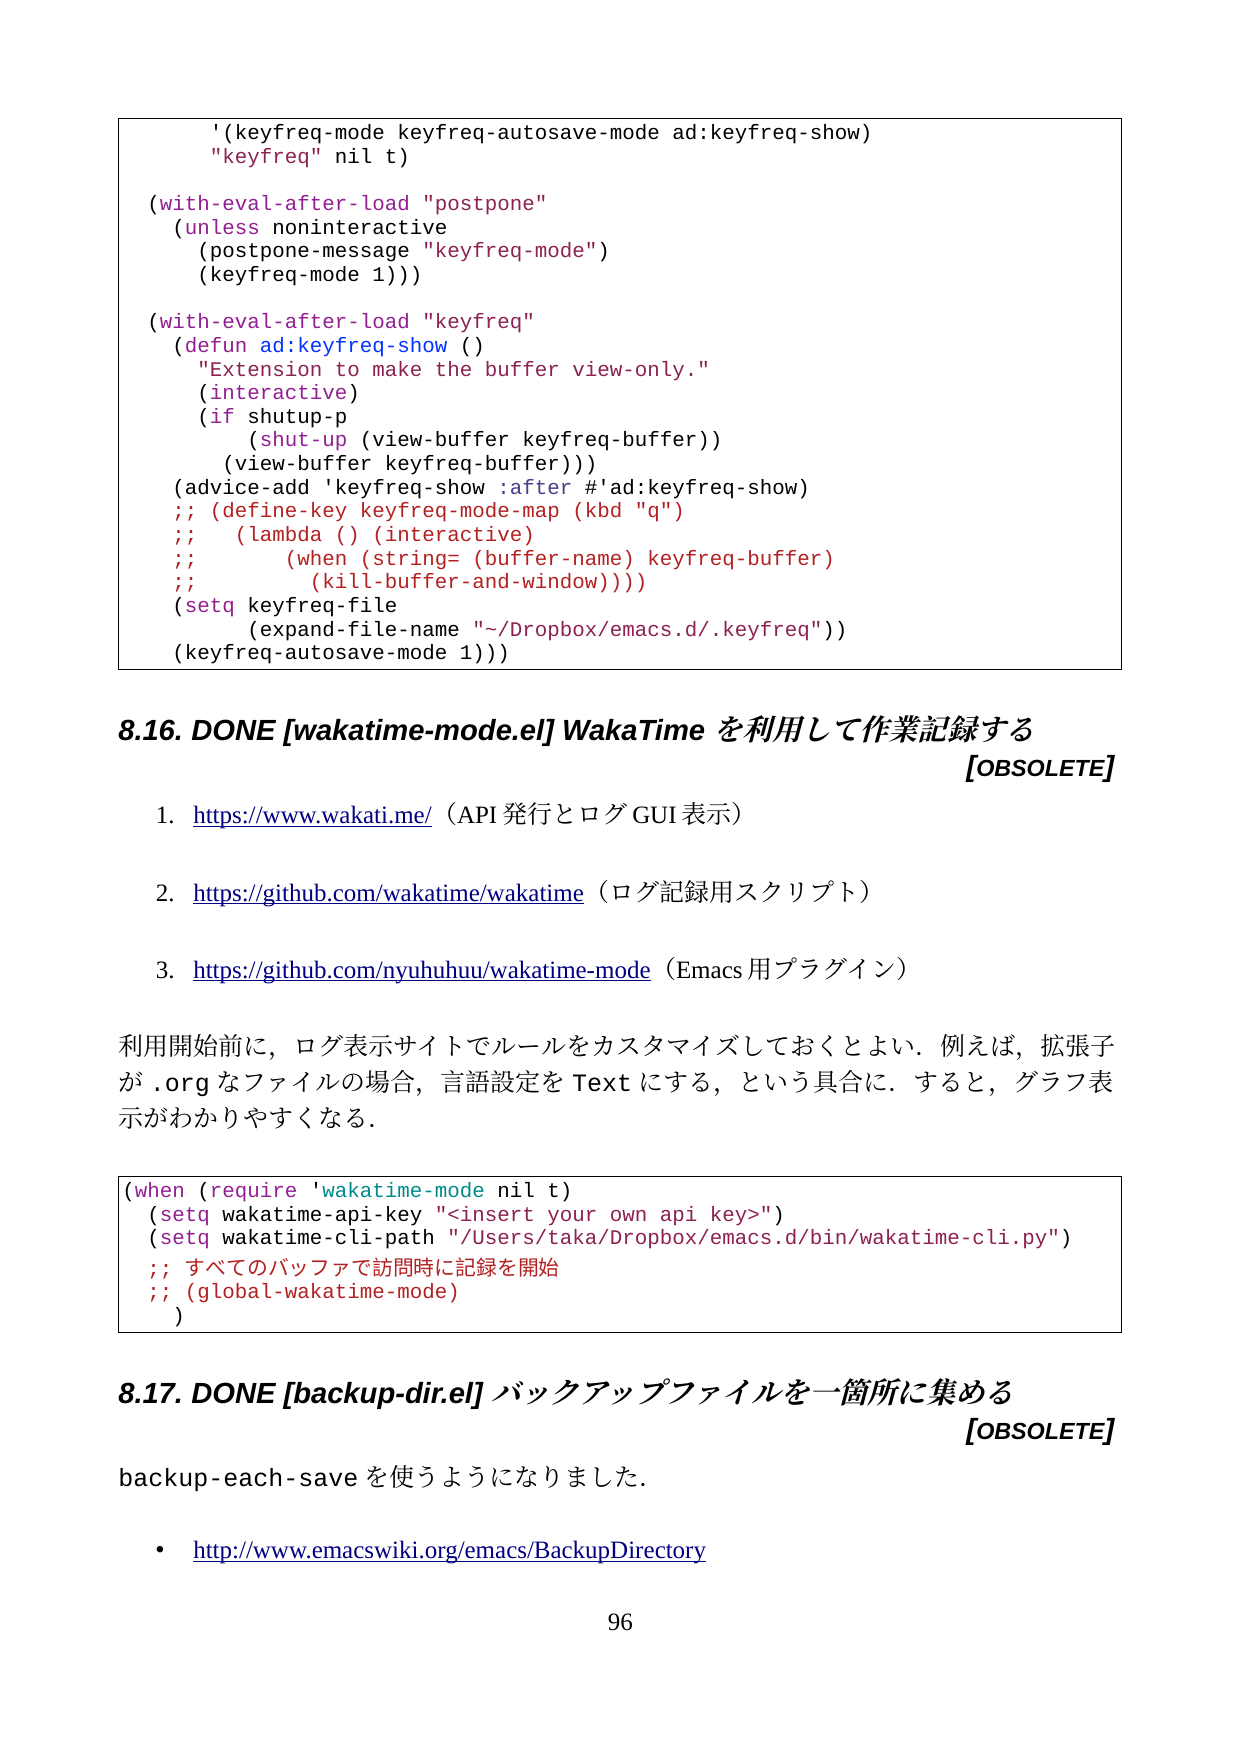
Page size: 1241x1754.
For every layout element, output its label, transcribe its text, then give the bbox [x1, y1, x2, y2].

text ;; (global-wakatime-mode) [119, 1277, 1121, 1301]
text (setq wakatime-api-key "<insert your own api key>") [119, 1200, 1121, 1223]
text ) [119, 1301, 1121, 1332]
text (shut-up (view-buffer keyfreq-buffer)) [119, 426, 1121, 449]
list https://github.com/nyuhuhuu/wakatime-mode（Emacs用プラグイン） [156, 949, 1122, 1014]
list https://github.com/wakatime/wakatime（ログ記録用スクリプト） [156, 872, 1122, 937]
text (setq keyfreq-file [119, 591, 1121, 615]
text 利用開始前に，ログ表示サイトでルールをカスタマイズしておくとよい．例えば，拡張子が .org なファイルの場合，言語設定を Text にする，という具合に．すると，グラフ表示がわかりやすくなる． [118, 1027, 1122, 1164]
text (unless noninteractive [119, 213, 1121, 236]
text (if shutup-p [119, 402, 1121, 426]
text (advice-add 'keyfreq-show :after #'ad:keyfreq-show) [119, 473, 1121, 496]
subtitle DONE [backup-dir.el] バックアップファイルを一箇所に集める [obsolete] [118, 1370, 1122, 1446]
text "keyfreq" nil t) [119, 142, 1121, 165]
text '(keyfreq-mode keyfreq-autosave-mode ad:keyfreq-show) [119, 119, 1121, 142]
text (keyfreq-autosave-mode 1))) [119, 638, 1121, 669]
text (with-eval-after-load "keyfreq" [119, 307, 1121, 331]
text ;; (when (string= (buffer-name) keyfreq-buffer) [119, 544, 1121, 567]
text ;; (kill-buffer-and-window)))) [119, 567, 1121, 591]
list http://www.emacswiki.org/emacs/BackupDirectory [156, 1536, 1122, 1564]
text (postpone-message "keyfreq-mode") [119, 236, 1121, 260]
text (when (require 'wakatime-mode nil t) [119, 1177, 1121, 1200]
text (with-eval-after-load "postpone" [119, 189, 1121, 213]
text (interactive) [119, 378, 1121, 402]
text "Extension to make the buffer view-only." [119, 354, 1121, 378]
list https://www.wakati.me/（API発行とログGUI表示） [156, 795, 1122, 860]
text (keyfreq-mode 1))) [119, 260, 1121, 284]
text (defun ad:keyfreq-show () [119, 331, 1121, 354]
text ;; すべてのバッファで訪問時に記録を開始 [119, 1247, 1121, 1277]
text ;; (define-key keyfreq-mode-map (kbd "q") [119, 496, 1121, 520]
subtitle DONE [wakatime-mode.el] WakaTime を利用して作業記録する [obsolete] [118, 707, 1122, 783]
text backup-each-save を使うようになりました． [118, 1458, 1122, 1523]
text ;; (lambda () (interactive) [119, 520, 1121, 544]
text (expand-file-name "~/Dropbox/emacs.d/.keyfreq")) [119, 615, 1121, 638]
text (view-buffer keyfreq-buffer))) [119, 449, 1121, 473]
text (setq wakatime-cli-path "/Users/taka/Dropbox/emacs.d/bin/wakatime-cli.py") [119, 1223, 1121, 1247]
